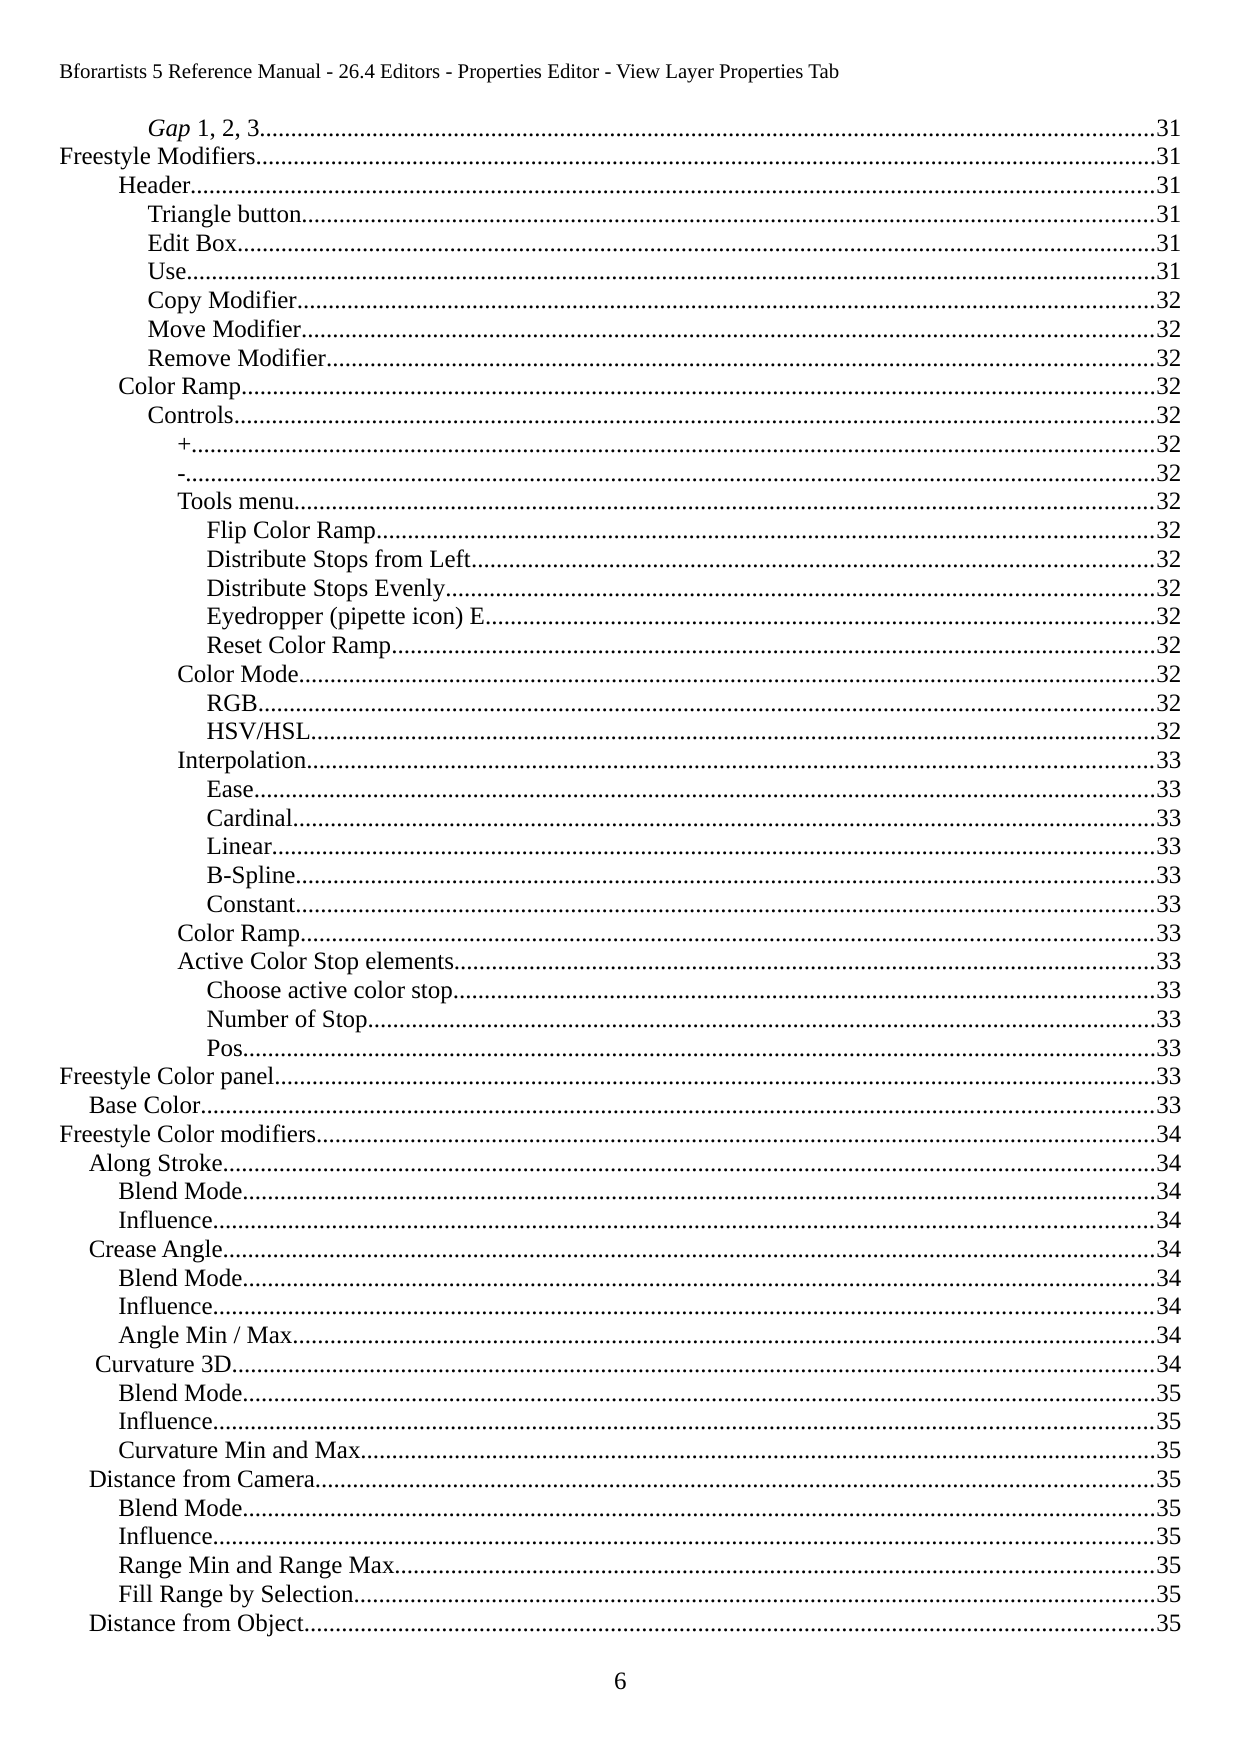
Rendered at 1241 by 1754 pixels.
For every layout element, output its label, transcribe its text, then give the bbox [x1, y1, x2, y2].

text HSV/HSL 32 [206, 716, 1181, 745]
text Header 31 [118, 170, 1181, 199]
text Interpolation 33 [177, 745, 1181, 774]
text + 32 [177, 429, 1181, 458]
text Number of Stop 33 [206, 1004, 1181, 1033]
text Fill Range by Selection 35 [118, 1579, 1181, 1608]
text Base Color 33 [88, 1090, 1181, 1119]
text Copy Modifier 32 [147, 285, 1181, 314]
text Pos 33 [206, 1033, 1181, 1061]
text Curvature Min and Max 35 [118, 1435, 1181, 1464]
text Color Ramp 33 [177, 918, 1181, 946]
text Tools menu 32 [177, 486, 1181, 515]
text Gap 1, 2, 3 31 [147, 113, 1181, 141]
text Distance from Camera 35 [88, 1464, 1181, 1493]
text Influence 34 [118, 1205, 1181, 1234]
text Choose active color stop 33 [206, 975, 1181, 1004]
text RGB 32 [206, 688, 1181, 716]
text Remove Modifier 32 [147, 343, 1181, 371]
text Cardinal 33 [206, 803, 1181, 831]
text Blend Mode 34 [118, 1263, 1181, 1291]
text Constant 33 [206, 889, 1181, 918]
text Controls 32 [147, 400, 1181, 429]
text Use 31 [147, 256, 1181, 285]
text Along Stroke 34 [88, 1148, 1181, 1176]
text Triangle button 31 [147, 199, 1181, 228]
text Reset Color Ramp 32 [206, 630, 1181, 659]
text Linear 33 [206, 831, 1181, 860]
text Range Min and Range Max 35 [118, 1550, 1181, 1579]
text Distribute Stops Evenly 32 [206, 573, 1181, 601]
text B-Spline 33 [206, 860, 1181, 889]
text Curvature 3D 34 [88, 1349, 1181, 1378]
text Flip Color Ramp 32 [206, 515, 1181, 544]
text Distance from Object 35 [88, 1608, 1181, 1636]
text Freestyle Modifiers 31 [59, 141, 1181, 170]
text Color Mode 32 [177, 659, 1181, 688]
text Influence 34 [118, 1291, 1181, 1320]
text Crease Angle 34 [88, 1234, 1181, 1263]
text Freestyle Color panel 33 [59, 1061, 1181, 1090]
text Eyedropper (pipette icon) E 32 [206, 601, 1181, 630]
text Edit Box 31 [147, 228, 1181, 256]
text Color Ramp 32 [118, 371, 1181, 400]
text Blend Mode 34 [118, 1176, 1181, 1205]
text Ease 33 [206, 774, 1181, 803]
text - 32 [177, 458, 1181, 486]
text Move Modifier 32 [147, 314, 1181, 343]
text Influence 35 [118, 1406, 1181, 1435]
text Blend Mode 35 [118, 1493, 1181, 1521]
text Active Color Stop elements 33 [177, 946, 1181, 975]
text Blend Mode 35 [118, 1378, 1181, 1406]
text Freestyle Color modifiers 34 [59, 1119, 1181, 1148]
text Influence 35 [118, 1521, 1181, 1550]
text Angle Min / Max 34 [118, 1320, 1181, 1349]
text Distribute Stops from Left 32 [206, 544, 1181, 573]
